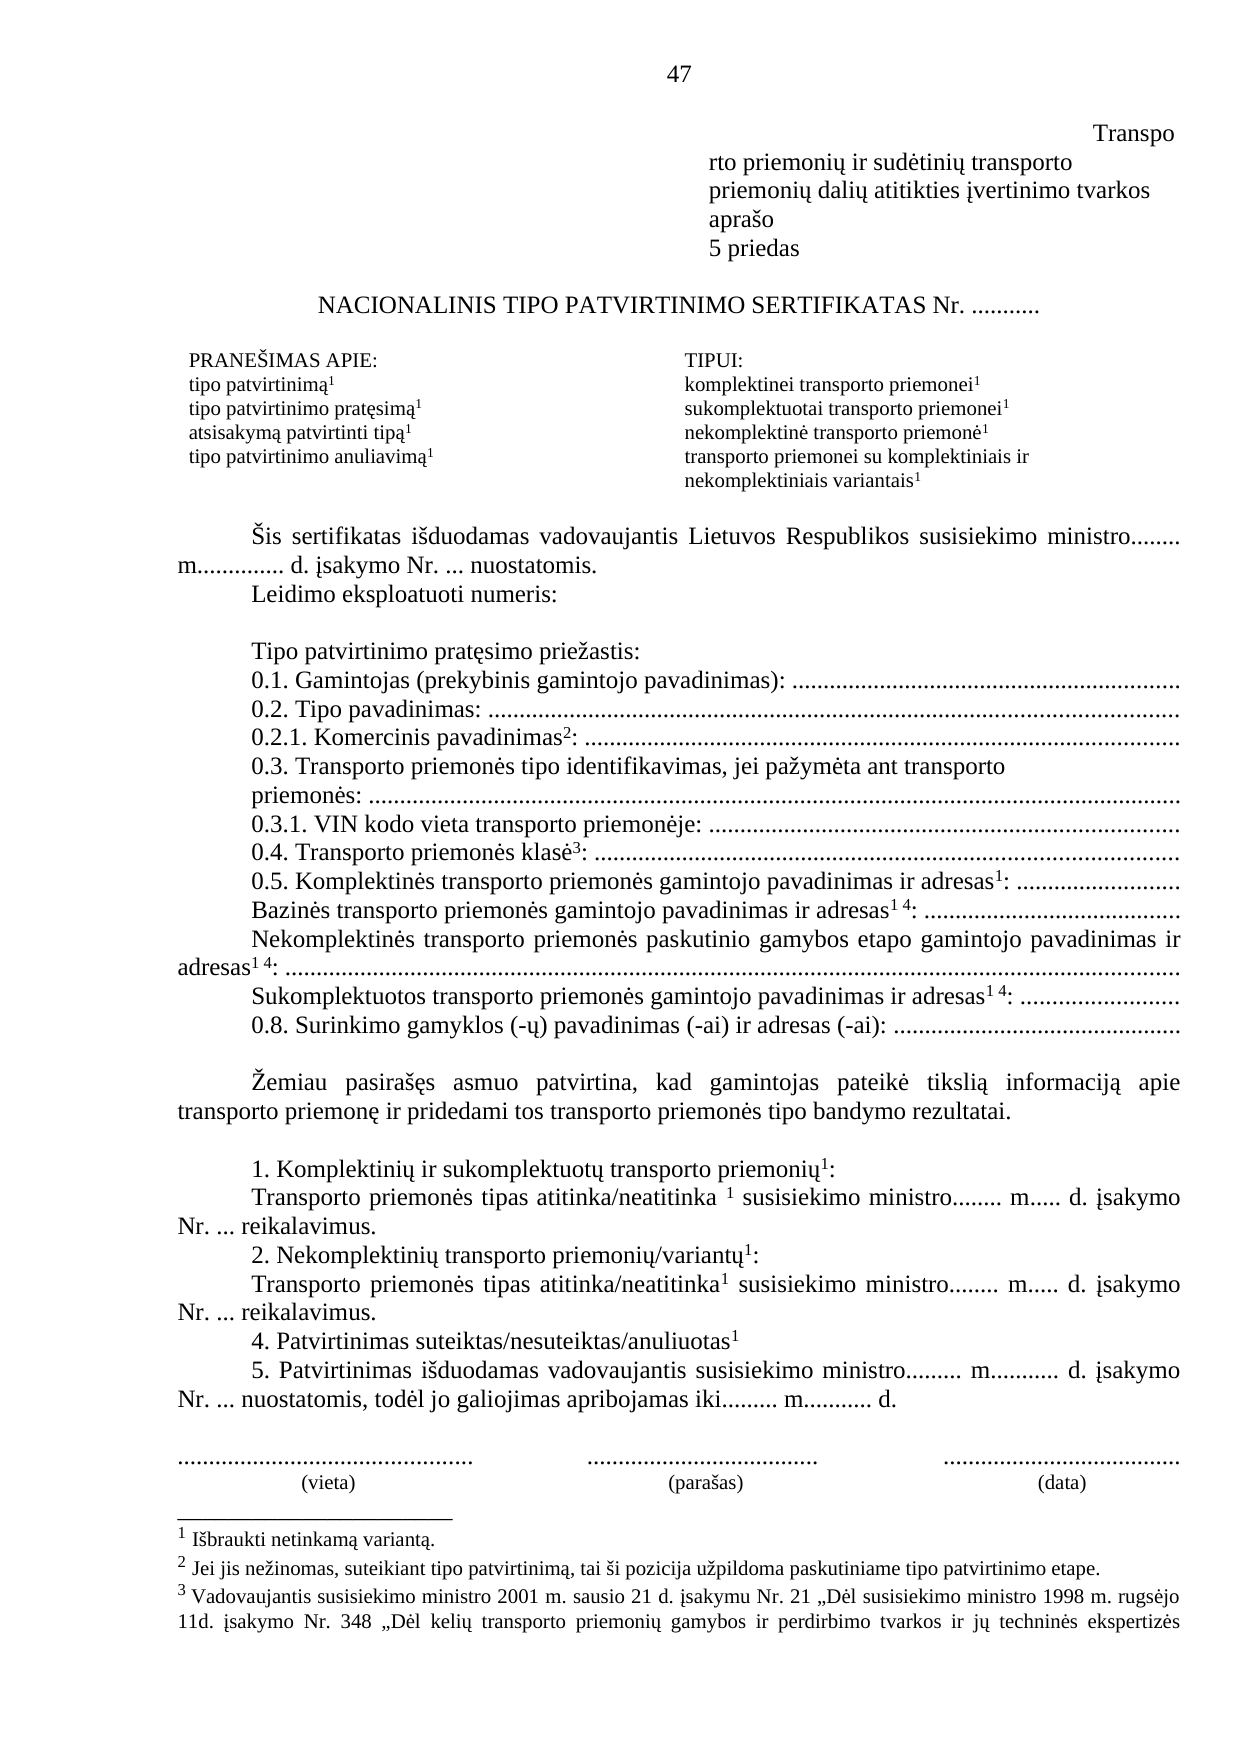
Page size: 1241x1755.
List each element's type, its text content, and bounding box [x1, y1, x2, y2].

text 3 Vadovaujantis susisiekimo ministro 2001 m. sausio 21 d. įsakymu Nr. 21 „Dėl susisiekimo ministro 1998 m. rugsėjo 11d. įsakymo Nr. 348 „Dėl kelių transporto priemonių gamybos ir perdirbimo tvarkos ir jų techninės ekspertizės [177, 1580, 1181, 1633]
text 0.8. Surinkimo gamyklos (-ų) pavadinimas (-ai) ir adresas (-ai): [177, 1010, 1181, 1039]
text ______________________ [177, 1494, 1181, 1523]
text 5. Patvirtinimas išduodamas vadovaujantis susisiekimo ministro......... m........... d. įsakymo Nr. ... nuostatomis, todėl jo galiojimas apribojamas iki......... m........... d. [177, 1355, 1181, 1412]
text 0.2.1. Komercinis pavadinimas2: [177, 722, 1181, 751]
text aprašo [177, 204, 1181, 233]
text 0.3. Transporto priemonės tipo identifikavimas, jei pažymėta ant transporto [177, 751, 1181, 780]
text 4. Patvirtinimas suteiktas/nesuteiktas/anuliuotas1 [177, 1326, 1181, 1355]
text priemonės: [177, 780, 1181, 809]
text 2. Nekomplektinių transporto priemonių/variantų1: [177, 1240, 1181, 1269]
table_header TIPUI: komplektinei transporto priemonei1 sukomplektuotai transporto priemonei1 nekomplektinė transporto priemonė1 transporto priemonei su komplektiniais ir nekomplektiniais variantais1 [673, 348, 1181, 492]
text Transporto priemonės tipas atitinka/neatitinka1 susisiekimo ministro........ m..... d. įsakymo Nr. ... reikalavimus. [177, 1269, 1181, 1326]
text 0.4. Transporto priemonės klasė3: [177, 837, 1181, 866]
text 0.2. Tipo pavadinimas: [177, 694, 1181, 722]
text 1 Išbraukti netinkamą variantą. [177, 1523, 1181, 1552]
text Bazinės transporto priemonės gamintojo pavadinimas ir adresas1 4: [177, 895, 1181, 924]
text 5 priedas [177, 233, 1181, 262]
text Nekomplektinės transporto priemonės paskutinio gamybos etapo gamintojo pavadinimas ir adresas1 4: [177, 924, 1181, 981]
text Sukomplektuotos transporto priemonės gamintojo pavadinimas ir adresas1 4: [177, 981, 1181, 1010]
text 2 Jei jis nežinomas, suteikiant tipo patvirtinimą, tai ši pozicija užpildoma paskutiniame tipo patvirtinimo etape. [177, 1552, 1181, 1580]
text Transporto priemonės tipas atitinka/neatitinka 1 susisiekimo ministro........ m..... d. įsakymo Nr. ... reikalavimus. [177, 1182, 1181, 1240]
text NACIONALINIS TIPO PATVIRTINIMO SERTIFIKATAS Nr. ........... [177, 291, 1181, 319]
text (vieta) (parašas) (data) [177, 1470, 1181, 1494]
text 0.1. Gamintojas (prekybinis gamintojo pavadinimas): [177, 665, 1181, 694]
text 0.3.1. VIN kodo vieta transporto priemonėje: [177, 809, 1181, 837]
text 1. Komplektinių ir sukomplektuotų transporto priemonių1: [177, 1154, 1181, 1182]
text Šis sertifikatas išduodamas vadovaujantis Lietuvos Respublikos susisiekimo ministro........ m.............. d. įsakymo Nr. ... nuostatomis. [177, 521, 1181, 579]
text priemonių dalių atitikties įvertinimo tvarkos [177, 176, 1181, 204]
table_header PRANEŠIMAS APIE: tipo patvirtinimą1 tipo patvirtinimo pratęsimą1 atsisakymą patvirtinti tipą1 tipo patvirtinimo anuliavimą1 [177, 348, 673, 492]
text 0.5. Komplektinės transporto priemonės gamintojo pavadinimas ir adresas1: [177, 866, 1181, 895]
text Transporto priemonių ir sudėtinių transporto [709, 118, 1181, 176]
text Leidimo eksploatuoti numeris: [177, 579, 1181, 607]
text Tipo patvirtinimo pratęsimo priežastis: [177, 636, 1181, 665]
text Žemiau pasirašęs asmuo patvirtina, kad gamintojas pateikė tikslią informaciją apie transporto priemonę ir pridedami tos transporto priemonės tipo bandymo rezultatai. [177, 1067, 1181, 1125]
